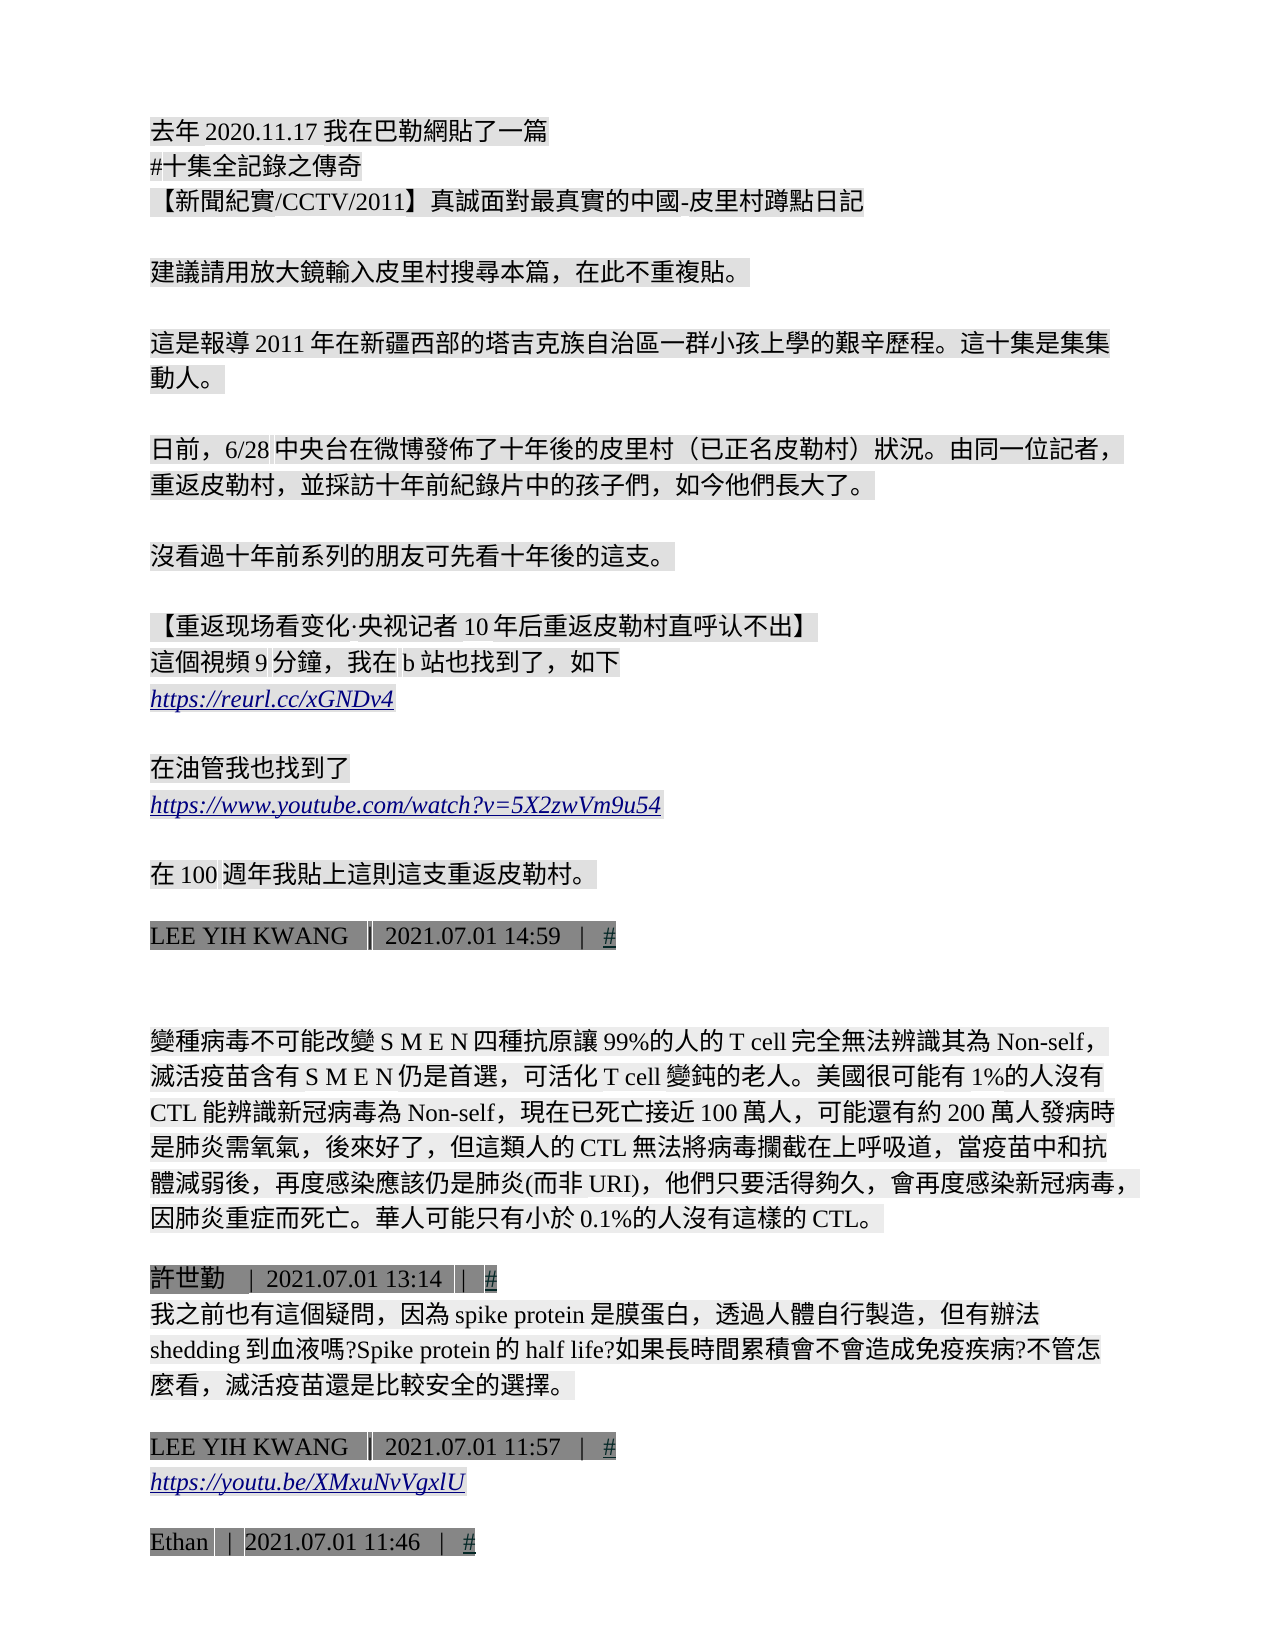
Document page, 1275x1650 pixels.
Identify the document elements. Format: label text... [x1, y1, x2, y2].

text 去年2020.11.17 我在巴勒網貼了一篇 #十集全記錄之傳奇 【新聞紀實/CCTV/2011】真誠面對最真實的中國-皮里村蹲點日記 建議請用放大鏡輸入皮里村搜尋本篇，在此不重複貼。 這是報導2011年在新疆西部的塔吉克族自治區一群小孩上學的艱辛歷程。這十集是集集動人。 日前，6/28中央台在微博發佈了十年後的皮里村（已正名皮勒村）狀況。由同一位記者，重返皮勒村，並採訪十年前紀錄片中的孩子們，如今他們長大了。 沒看過十年前系列的朋友可先看十年後的這支。 【重返现场看变化·央视记者10年后重返皮勒村直呼认不出】 這個視頻9分鐘，我在b站也找到了，如下 https://reurl.cc/xGNDv4 在油管我也找到了 https://www.youtube.com/watch?v=5X2zwVm9u54 在100週年我貼上這則這支重返皮勒村。 [150, 75, 1125, 889]
text Ethan | 2021.07.01 11:46 | # [150, 1521, 1125, 1556]
text LEE YIH KWANG | 2021.07.01 14:59 | # [150, 914, 1125, 950]
text https://youtu.be/XMxuNvVgxlU [150, 1460, 1125, 1496]
text 我之前也有這個疑問，因為spike protein是膜蛋白，透過人體自行製造，但有辦法shedding到血液嗎?Spike protein的half life?如果長時間累積會不會造成免疫疾病?不管怎麼看，滅活疫苗還是比較安全的選擇。 [150, 1294, 1125, 1400]
text 許世勤 | 2021.07.01 13:14 | # [150, 1258, 1125, 1294]
text LEE YIH KWANG | 2021.07.01 11:57 | # [150, 1425, 1125, 1460]
text 變種病毒不可能改變S M E N四種抗原讓99%的人的T cell完全無法辨識其為Non-self，滅活疫苗含有S M E N仍是首選，可活化T cell變鈍的老人。美國很可能有1%的人沒有CTL能辨識新冠病毒為Non-self，現在已死亡接近100萬人，可能還有約200萬人發病時是肺炎需氧氣，後來好了，但這類人的CTL無法將病毒攔截在上呼吸道，當疫苗中和抗體減弱後，再度感染應該仍是肺炎(而非URI)，他們只要活得夠久，會再度感染新冠病毒，因肺炎重症而死亡。華人可能只有小於0.1%的人沒有這樣的CTL。 [150, 950, 1125, 1233]
